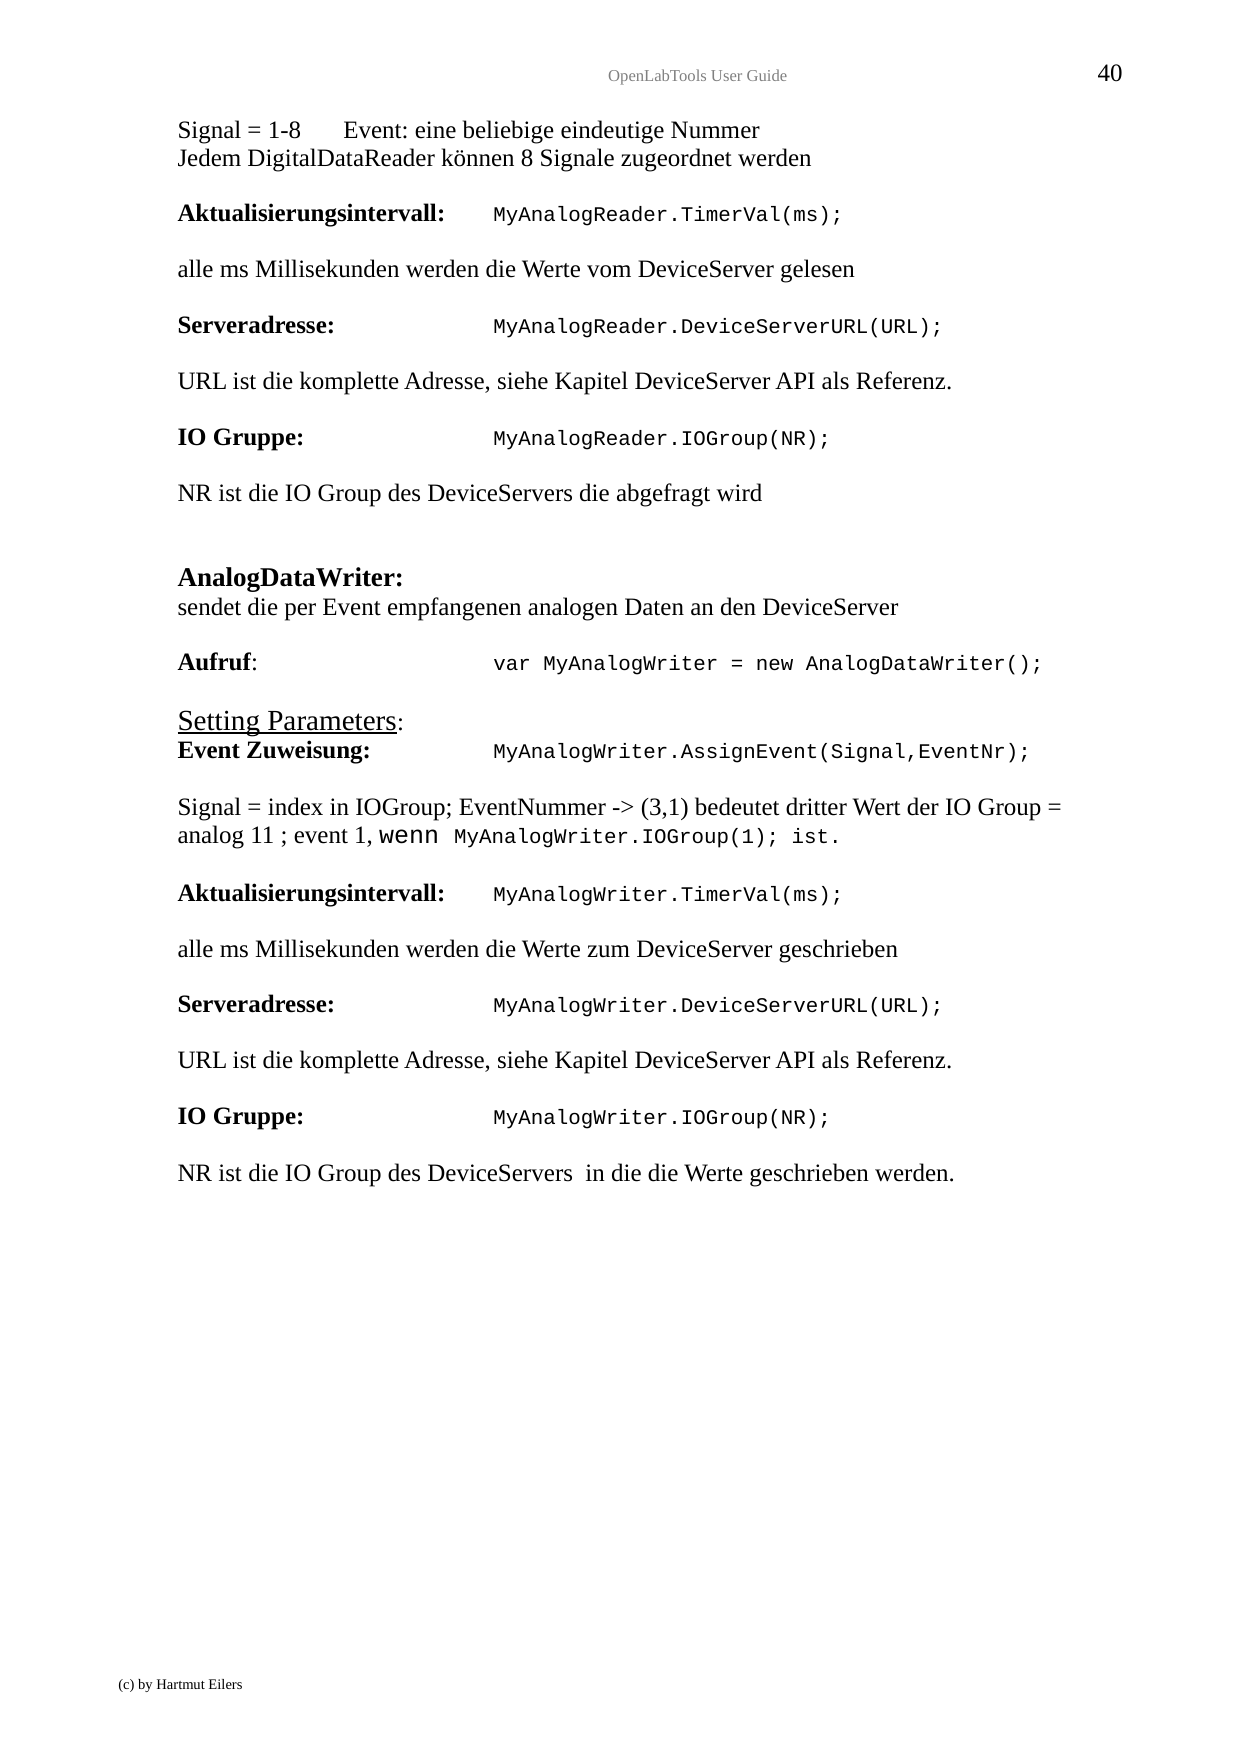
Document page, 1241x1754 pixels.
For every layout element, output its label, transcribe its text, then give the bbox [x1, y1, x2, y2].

text Signal = 1-8 Event: eine beliebige eindeutige Nummer Jedem DigitalDataReader können 8 Signale zugeordnet werden Aktualisierungsintervall: MyAnalogReader.TimerVal(ms); alle ms Millisekunden werden die Werte vom DeviceServer gelesen Serveradresse: MyAnalogReader.DeviceServerURL(URL); URL ist die komplette Adresse, siehe Kapitel DeviceServer API als Referenz. IO Gruppe: MyAnalogReader.IOGroup(NR); NR ist die IO Group des DeviceServers die abgefragt wird AnalogDataWriter: sendet die per Event empfangenen analogen Daten an den DeviceServer Aufruf: var MyAnalogWriter = new AnalogDataWriter(); Setting Parameters: Event Zuweisung: MyAnalogWriter.AssignEvent(Signal,EventNr); Signal = index in IOGroup; EventNummer -> (3,1) bedeutet dritter Wert der IO Group = analog 11 ; event 1, wenn MyAnalogWriter.IOGroup(1); ist. Aktualisierungsintervall: MyAnalogWriter.TimerVal(ms); alle ms Millisekunden werden die Werte zum DeviceServer geschrieben Serveradresse: MyAnalogWriter.DeviceServerURL(URL); URL ist die komplette Adresse, siehe Kapitel DeviceServer API als Referenz. IO Gruppe: MyAnalogWriter.IOGroup(NR); NR ist die IO Group des DeviceServers in die die Werte geschrieben werden. [177, 116, 1122, 1242]
